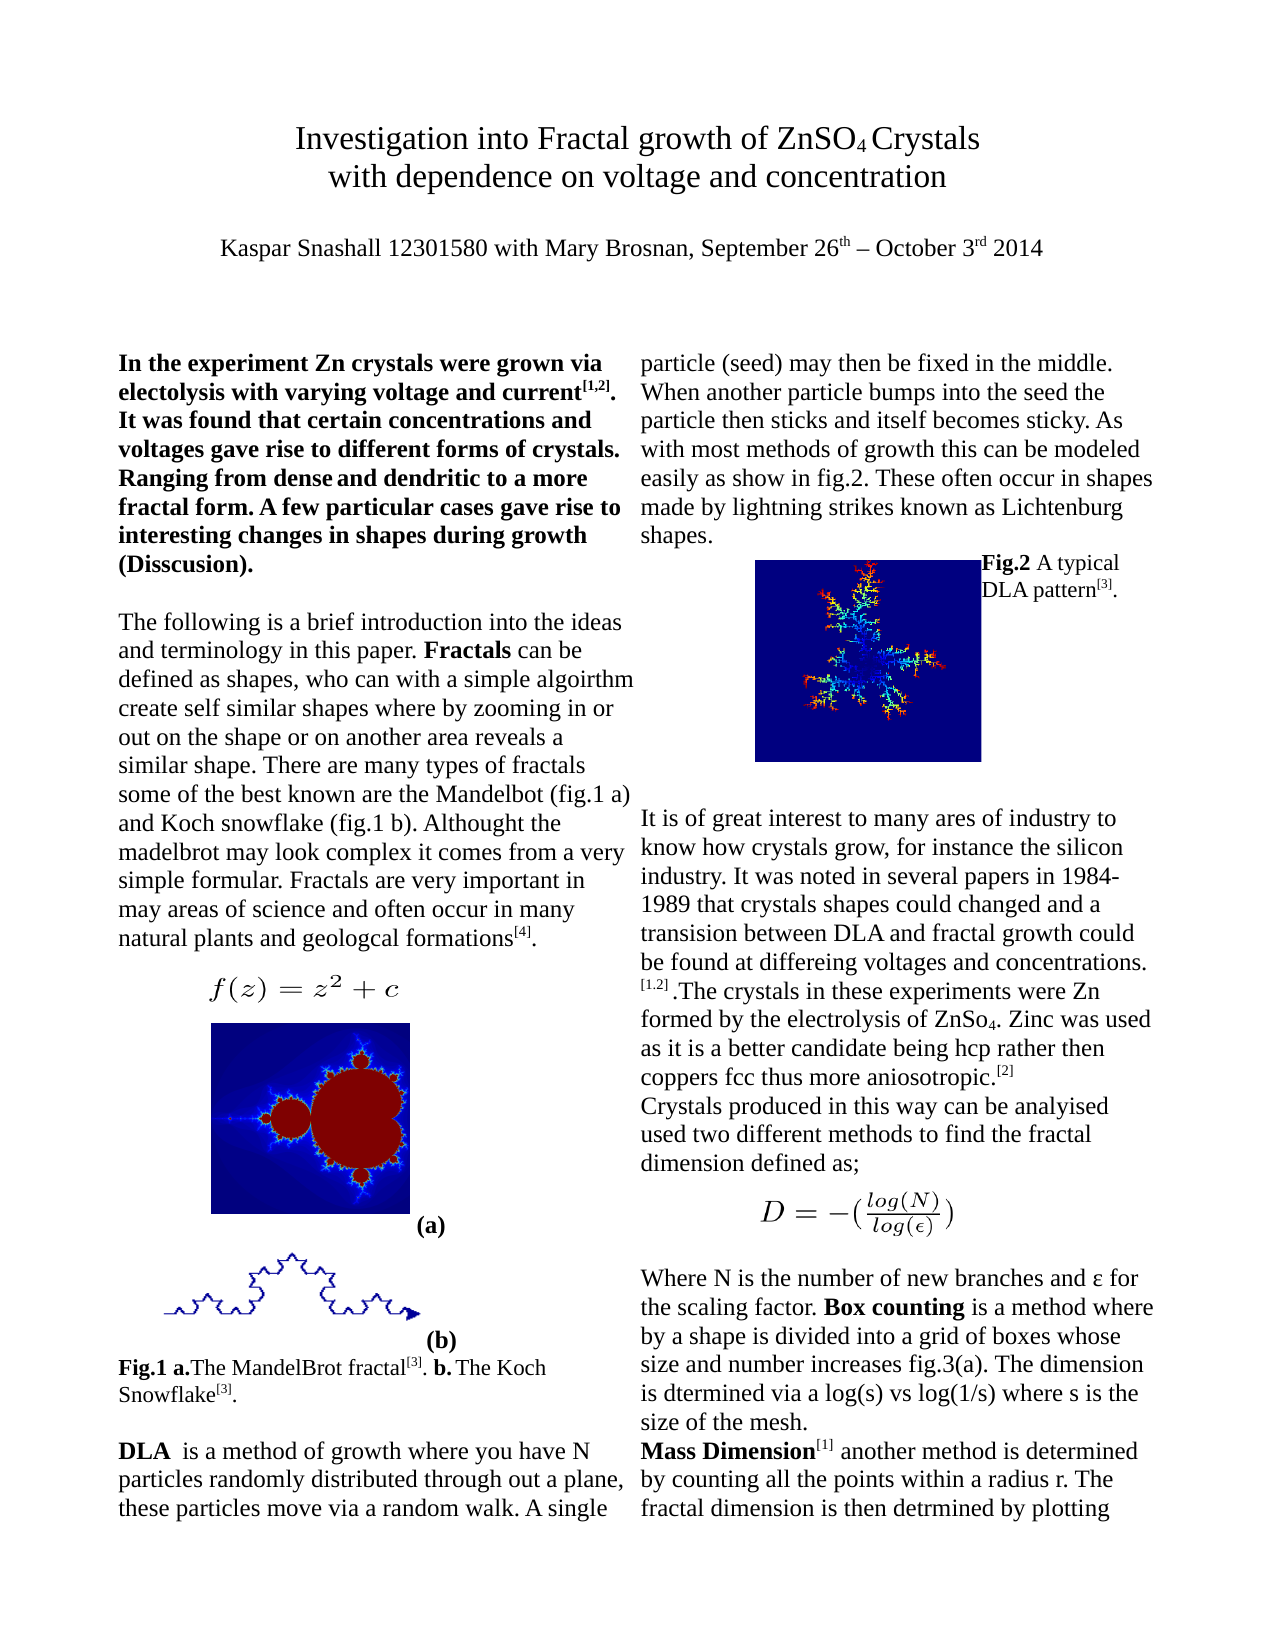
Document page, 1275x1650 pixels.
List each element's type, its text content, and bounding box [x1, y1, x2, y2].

text It is of great interest to many ares of industry to know how crystals grow, for instance the silicon industry. It was noted in several papers in 1984-1989 that crystals shapes could changed and a transision between DLA and fractal growth could be found at differeing voltages and concentrations.[1.2] .The crystals in these experiments were Zn formed by the electrolysis of ZnSo4. Zinc was used as it is a better candidate being hcp rather then coppers fcc thus more aniosotropic.[2] [640, 803, 1157, 1091]
text Fig.2 A typical DLA pattern[3]. [640, 549, 1157, 602]
text In the experiment Zn crystals were grown via electolysis with varying voltage and current[1,2]. [118, 348, 634, 406]
text The following is a brief introduction into the ideas and terminology in this paper. Fractals can be defined as shapes, who can with a simple algoirthm create self similar shapes where by zooming in or out on the shape or on another area reveals a similar shape. There are many types of fractals some of the best known are the Mandelbot (fig.1 a) and Koch snowflake (fig.1 b). Althought the madelbrot may look complex it comes from a very simple formular. Fractals are very important in may areas of science and often occur in many natural plants and geologcal formations[4]. [118, 607, 634, 952]
text Mass Dimension[1] another method is determined by counting all the points within a radius r. The fractal dimension is then detrmined by plotting [640, 1436, 1157, 1522]
text Kaspar Snashall 12301580 with Mary Brosnan, September 26th – October 3rd 2014 [118, 233, 1157, 262]
text (a) [118, 1211, 634, 1239]
text Fig.1 a.The MandelBrot fractal[3]. b. The Koch Snowflake[3]. [118, 1354, 634, 1407]
picture [755, 560, 982, 762]
picture [744, 1177, 983, 1252]
picture [146, 1242, 427, 1342]
text Where N is the number of new branches and ε for the scaling factor. Box counting is a method where by a shape is divided into a grid of boxes whose size and number increases fig.3(a). The dimension is dtermined via a log(s) vs log(1/s) where s is the size of the mesh. [640, 1263, 1157, 1436]
picture [192, 963, 427, 1016]
picture [211, 1023, 410, 1214]
text Investigation into Fractal growth of ZnSO4 Crystals [118, 118, 1157, 156]
text It was found that certain concentrations and voltages gave rise to different forms of crystals. Ranging from dense and dendritic to a more fractal form. A few particular cases gave rise to interesting changes in shapes during growth (Disscusion). [118, 406, 634, 578]
text with dependence on voltage and concentration [118, 156, 1157, 195]
text DLA is a method of growth where you have N particles randomly distributed through out a plane, these particles move via a random walk. A single [118, 1436, 634, 1522]
text Crystals produced in this way can be analyised used two different methods to find the fractal dimension defined as; [640, 1091, 1157, 1177]
text particle (seed) may then be fixed in the middle. When another particle bumps into the seed the particle then sticks and itself becomes sticky. As with most methods of growth this can be modeled easily as show in fig.2. These often occur in shapes made by lightning strikes known as Lichtenburg shapes. [640, 348, 1157, 549]
text (b) [118, 1326, 634, 1354]
